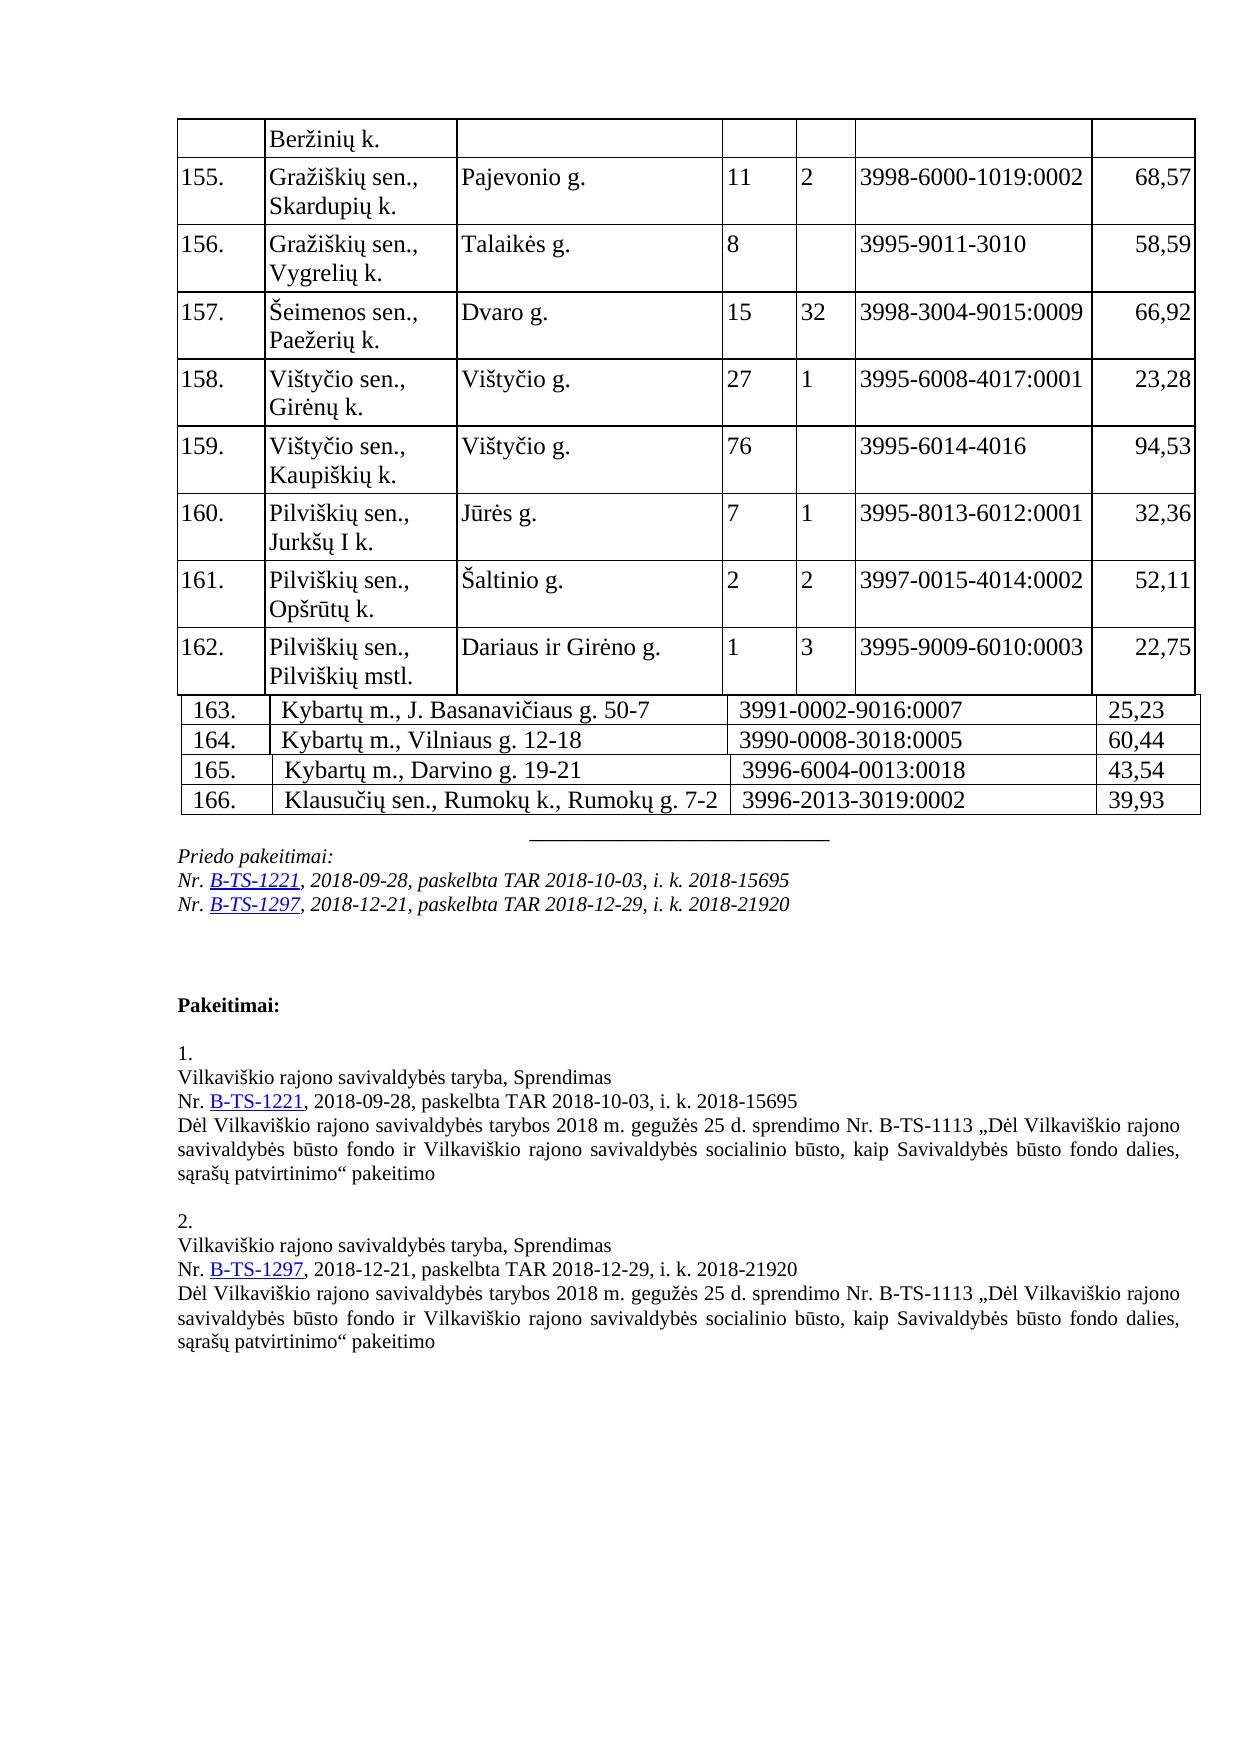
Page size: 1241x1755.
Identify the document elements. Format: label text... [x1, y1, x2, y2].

table_cell 58,59 [1093, 225, 1194, 291]
table_cell 160. [178, 494, 264, 560]
table_cell Vištyčio g. [458, 427, 722, 492]
table_cell 161. [178, 561, 264, 627]
text Nr. B-TS-1221, 2018-09-28, paskelbta TAR 2018-10-03, i. k. 2018-15695 [177, 1089, 1181, 1113]
table_cell 25,23 [1097, 695, 1200, 724]
table_cell 43,54 [1097, 755, 1200, 784]
table_cell 3997-0015-4014:0002 [856, 561, 1091, 627]
table_cell 158. [178, 360, 264, 425]
table_cell Kybartų m., Darvino g. 19-21 [273, 755, 730, 784]
table_cell 3990-0008-3018:0005 [728, 725, 1096, 754]
table_cell 32,36 [1093, 494, 1194, 560]
table_cell 1 [797, 360, 855, 425]
table_cell Jūrės g. [458, 494, 722, 560]
table_cell 8 [723, 225, 796, 291]
table_cell 52,11 [1093, 561, 1194, 627]
table_cell [1196, 425, 1200, 492]
table_cell 166. [182, 785, 272, 814]
table_cell 3998-6000-1019:0002 [856, 158, 1091, 224]
table_cell [458, 120, 722, 157]
table_cell 22,75 [1093, 628, 1194, 694]
text Vilkaviškio rajono savivaldybės taryba, Sprendimas [177, 1065, 1181, 1089]
table_cell Dvaro g. [458, 293, 722, 358]
text Priedo pakeitimai: [177, 843, 1181, 868]
table_cell Kybartų m., Vilniaus g. 12-18 [271, 725, 727, 754]
text Nr. B-TS-1297, 2018-12-21, paskelbta TAR 2018-12-29, i. k. 2018-21920 [177, 1257, 1181, 1281]
table_cell [1196, 358, 1200, 425]
table_cell 27 [723, 360, 796, 425]
text Pakeitimai: [177, 993, 1181, 1017]
text 1. [177, 1041, 1181, 1065]
table_cell [1093, 120, 1194, 157]
text Vilkaviškio rajono savivaldybės taryba, Sprendimas [177, 1233, 1181, 1257]
text Nr. B-TS-1221, 2018-09-28, paskelbta TAR 2018-10-03, i. k. 2018-15695 [177, 868, 1181, 892]
table_cell 68,57 [1093, 158, 1194, 224]
table_cell Vištyčio g. [458, 360, 722, 425]
table_cell Kybartų m., J. Basanavičiaus g. 50-7 [271, 696, 727, 724]
table_cell 2 [797, 561, 855, 627]
table_cell 3995-6008-4017:0001 [856, 360, 1091, 425]
table_cell [723, 120, 796, 157]
table_cell 155. [178, 158, 264, 224]
table_cell [1196, 493, 1200, 560]
table_cell 32 [797, 293, 855, 358]
table_cell Talaikės g. [458, 225, 722, 291]
table_cell 1 [797, 494, 855, 560]
table_cell 3996-2013-3019:0002 [731, 785, 1096, 814]
table_cell [1196, 118, 1200, 157]
table_cell 157. [178, 293, 264, 358]
table_cell Pilviškių sen., Pilviškių mstl. [266, 628, 456, 694]
table_cell [1196, 627, 1200, 694]
text ________________________ [177, 815, 1181, 843]
table_cell 3 [797, 628, 855, 694]
table_cell 7 [723, 494, 796, 560]
table_cell 15 [723, 293, 796, 358]
table_cell 2 [723, 561, 796, 627]
table_cell [1196, 157, 1200, 224]
table_cell [797, 120, 855, 157]
table_cell [177, 784, 181, 814]
table_cell Pajevonio g. [458, 158, 722, 224]
table_cell Šaltinio g. [458, 561, 722, 627]
table_cell 11 [723, 158, 796, 224]
table_cell [1196, 291, 1200, 358]
table_cell 3995-6014-4016 [856, 427, 1091, 492]
table_cell 3995-8013-6012:0001 [856, 494, 1091, 560]
table_cell 162. [178, 628, 264, 694]
table_cell Vištyčio sen., Kaupiškių k. [266, 427, 456, 492]
text Dėl Vilkaviškio rajono savivaldybės tarybos 2018 m. gegužės 25 d. sprendimo Nr. B-TS-1113 „Dėl Vilkaviškio rajono savivaldybės būsto fondo ir Vilkaviškio rajono savivaldybės socialinio būsto, kaip Savivaldybės būsto fondo dalies, sąrašų patvirtinimo“ pakeitimo [177, 1281, 1181, 1353]
text 2. [177, 1209, 1181, 1233]
table_cell [797, 225, 855, 291]
table_cell Dariaus ir Girėno g. [458, 628, 722, 694]
table_cell 156. [178, 225, 264, 291]
table_cell [177, 724, 181, 754]
table_cell Šeimenos sen., Paežerių k. [266, 293, 456, 358]
table_cell 163. [182, 696, 269, 724]
text Nr. B-TS-1297, 2018-12-21, paskelbta TAR 2018-12-29, i. k. 2018-21920 [177, 892, 1181, 916]
table_cell Klausučių sen., Rumokų k., Rumokų g. 7-2 [273, 785, 730, 814]
table_cell [1196, 224, 1200, 291]
table_cell 165. [182, 755, 272, 784]
table_cell Beržinių k. [266, 120, 456, 157]
table_cell Pilviškių sen., Opšrūtų k. [266, 561, 456, 627]
table_cell Gražiškių sen., Vygrelių k. [266, 225, 456, 291]
table_cell [797, 427, 855, 492]
table_cell 60,44 [1097, 725, 1200, 754]
table_cell 2 [797, 158, 855, 224]
table_cell Gražiškių sen., Skardupių k. [266, 158, 456, 224]
table_cell 3998-3004-9015:0009 [856, 293, 1091, 358]
table_cell [177, 696, 181, 724]
table_cell [178, 120, 264, 157]
table_cell [177, 754, 181, 784]
table_cell 159. [178, 427, 264, 492]
table_cell 66,92 [1093, 293, 1194, 358]
table_cell 1 [723, 628, 796, 694]
table_cell [1196, 560, 1200, 627]
table_cell 23,28 [1093, 360, 1194, 425]
table_cell 94,53 [1093, 427, 1194, 492]
table_cell 3991-0002-9016:0007 [728, 696, 1096, 724]
table_cell 3995-9011-3010 [856, 225, 1091, 291]
table_cell 164. [182, 725, 269, 754]
table_cell Pilviškių sen., Jurkšų I k. [266, 494, 456, 560]
table_cell 3996-6004-0013:0018 [731, 755, 1096, 784]
table_cell 76 [723, 427, 796, 492]
table_cell 3995-9009-6010:0003 [856, 628, 1091, 694]
table_cell [856, 120, 1091, 157]
table_cell Vištyčio sen., Girėnų k. [266, 360, 456, 425]
table_cell 39,93 [1097, 785, 1200, 814]
text Dėl Vilkaviškio rajono savivaldybės tarybos 2018 m. gegužės 25 d. sprendimo Nr. B-TS-1113 „Dėl Vilkaviškio rajono savivaldybės būsto fondo ir Vilkaviškio rajono savivaldybės socialinio būsto, kaip Savivaldybės būsto fondo dalies, sąrašų patvirtinimo“ pakeitimo [177, 1113, 1181, 1185]
